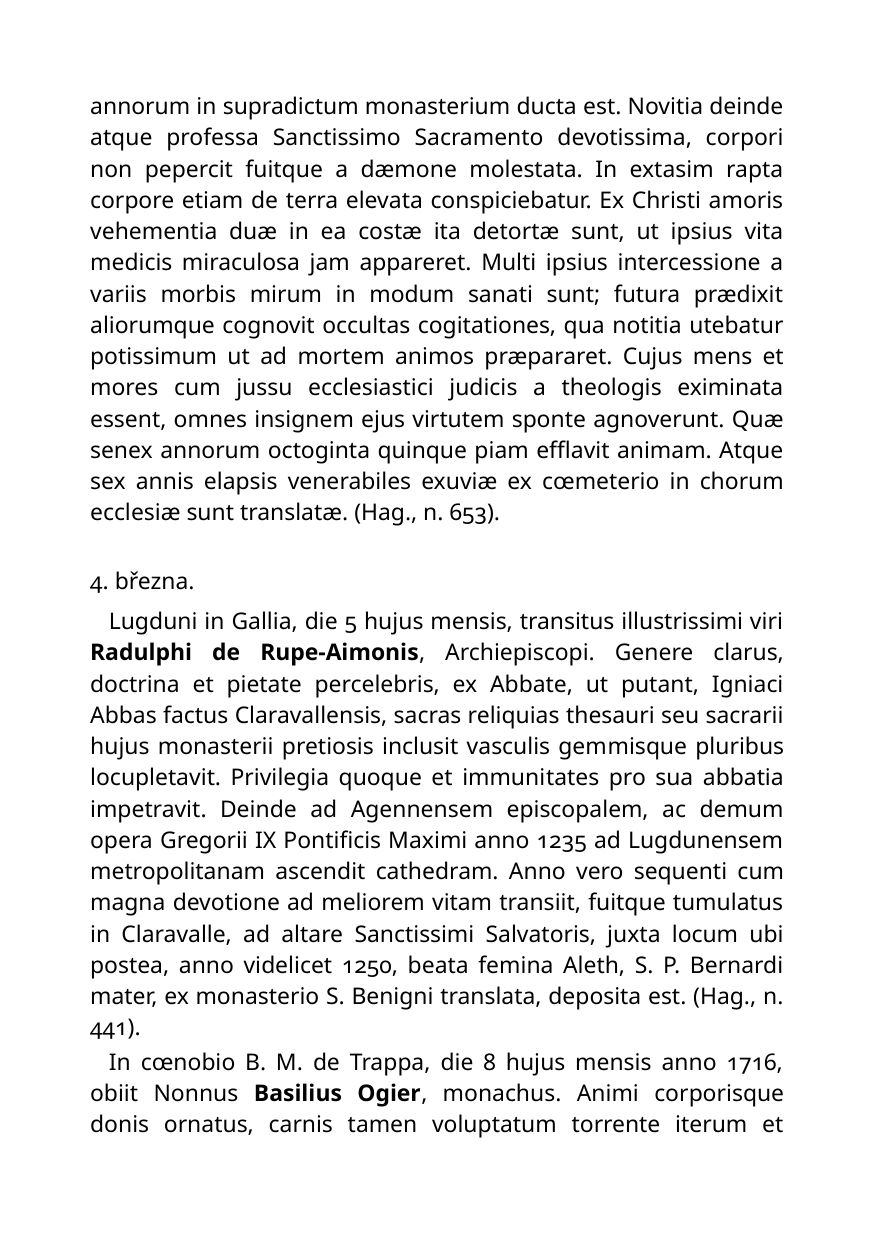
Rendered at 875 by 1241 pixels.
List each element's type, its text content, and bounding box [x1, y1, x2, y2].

text Lugduni in Gallia, die 5 hujus mensis, transitus illustrissimi viri Radulphi de Rupe-Aimonis, Archiepiscopi. Genere clarus, doctrina et pietate percelebris, ex Abbate, ut putant, Igniaci Abbas factus Claravallensis, sacras reliquias thesauri seu sacrarii hujus monasterii pretiosis inclusit vasculis gem­misque pluribus locupletavit. Privilegia quoque et immuni­tates pro sua abbatia impetravit. Deinde ad Agennensem episcopalem, ac demum opera Gregorii IX Pontificis Maximi anno 1235 ad Lugdunensem metropolitanam ascendit cathe­dram. Anno vero sequenti cum magna devotione ad meliorem vitam transiit, fuitque tumulatus in Claravalle, ad altare Sanctissimi Salvatoris, juxta locum ubi postea, anno videlicet 1250, beata femina Aleth, S. P. Bernardi mater, ex monasterio S. Benigni translata, deposita est. (Hag., n. 441). [90, 605, 784, 1042]
text 4. března. [90, 565, 784, 596]
text annorum in supradictum monasterium ducta est. Novitia deinde atque professa Sanctissimo Sacramento devotissima, corpori non pepercit fuitque a dæmone molestata. In extasim rapta corpore etiam de terra elevata conspiciebatur. Ex Christi amoris vehementia duæ in ea costæ ita detortæ sunt, ut ipsius vita medicis miraculosa jam appareret. Multi ipsius intercessione a variis morbis mirum in modum sanati sunt; futura prædixit aliorumque cognovit occultas cogitationes, qua notitia utebatur potissimum ut ad mortem animos præpararet. Cujus mens et mores cum jussu ecclesiastici judicis a theologis eximinata essent, omnes insignem ejus virtutem sponte agnoverunt. Quæ senex annorum octoginta quinque piam efflavit animam. Atque sex annis elapsis vene­rabiles exuviæ ex cœmeterio in chorum ecclesiæ sunt translatæ. (Hag., n. 653). [90, 90, 784, 527]
text In cœnobio B. M. de Trappa, die 8 hujus mensis anno 1716, obiit Nonnus Basilius Ogier, monachus. Animi cor­porisque donis ornatus, carnis tamen voluptatum torrente iterum et [90, 1046, 784, 1139]
